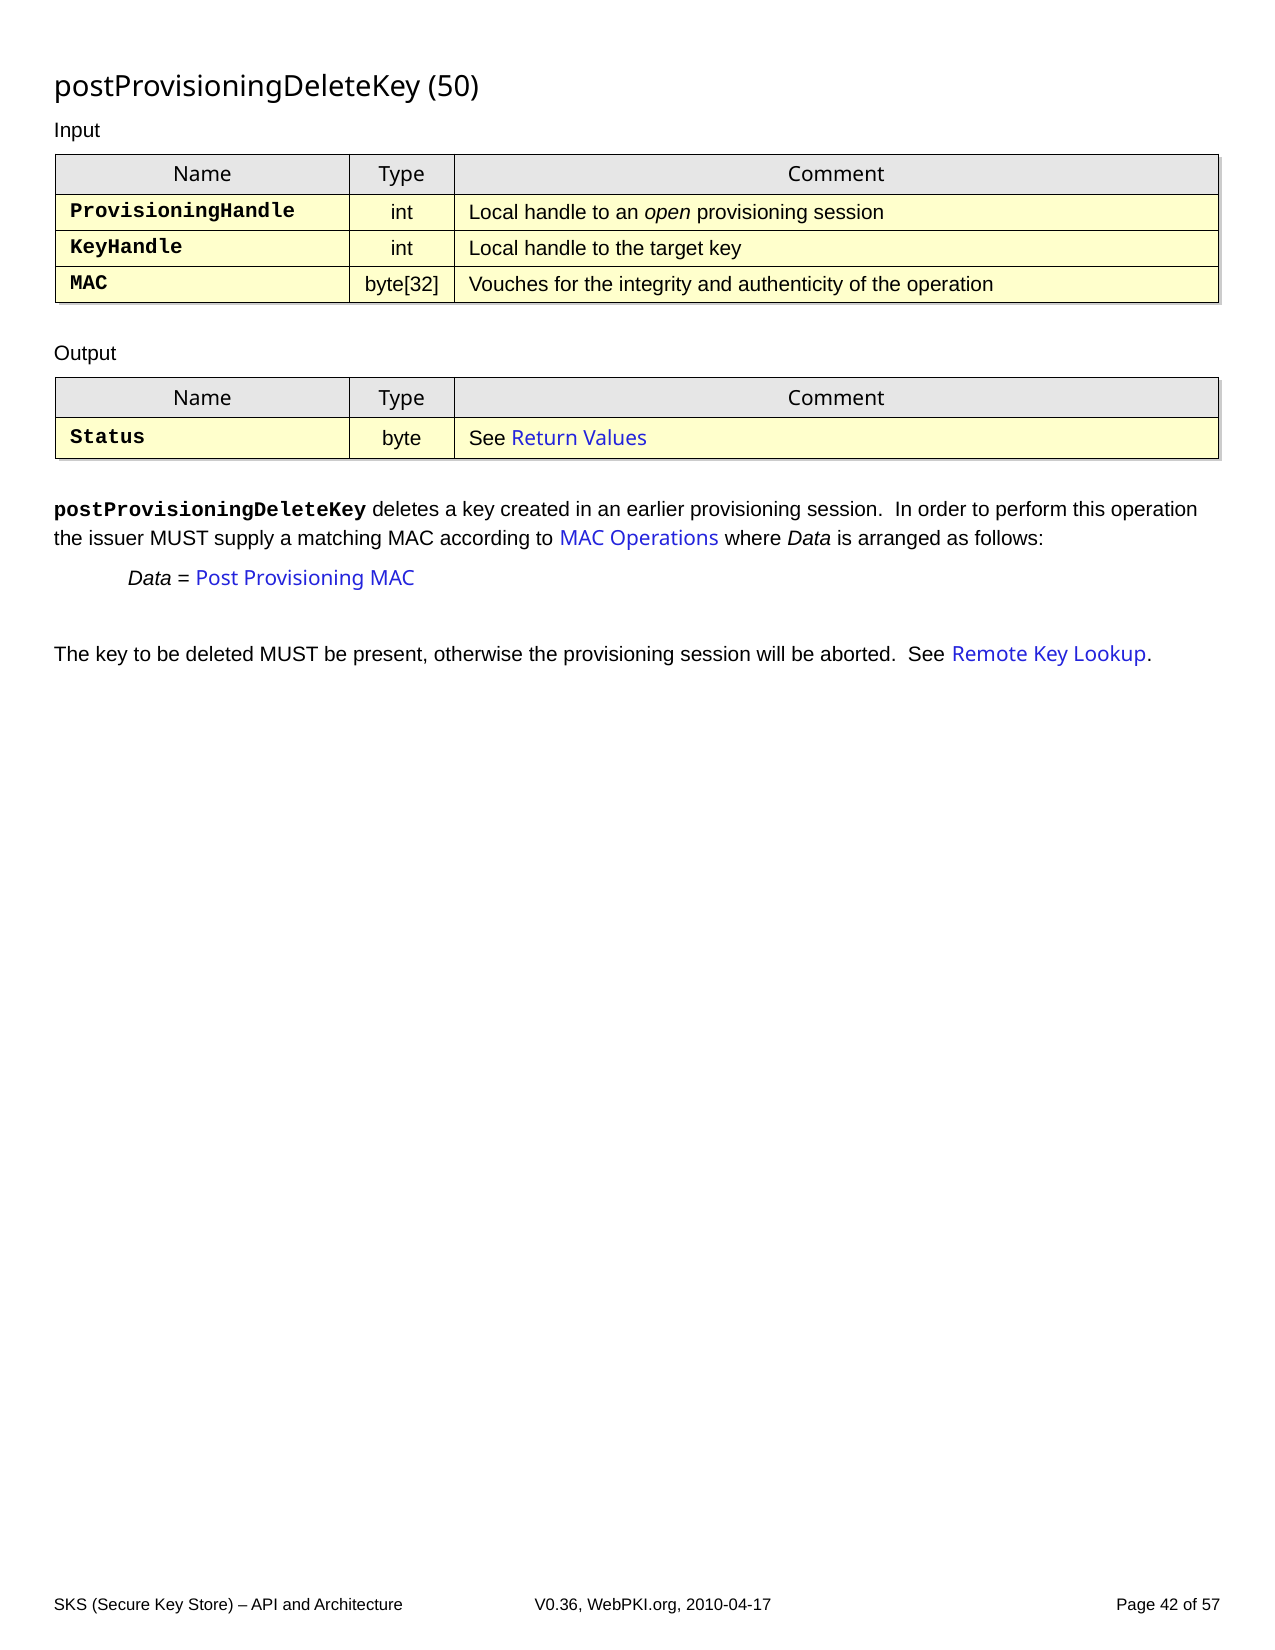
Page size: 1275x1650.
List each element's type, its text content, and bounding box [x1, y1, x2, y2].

table_cell Status [56, 418, 349, 458]
table_header Name [56, 378, 349, 417]
table_cell ProvisioningHandle [56, 195, 349, 230]
table_cell MAC [56, 267, 349, 302]
table_cell Local handle to the target key [455, 231, 1218, 266]
text postProvisioningDeleteKey deletes a key created in an earlier provisioning session. In order to perform this operation the issuer MUST supply a matching MAC according to MAC Operations where Data is arranged as follows: [54, 497, 1221, 551]
text Data = Post Provisioning MAC [54, 563, 1221, 592]
table_cell byte [350, 418, 454, 458]
table_header Name [56, 155, 349, 194]
table_cell KeyHandle [56, 231, 349, 266]
table_cell Local handle to an open provisioning session [455, 195, 1218, 230]
table_cell See Return Values [455, 418, 1218, 458]
text The key to be deleted MUST be present, otherwise the provisioning session will be aborted. See Remote Key Lookup. [54, 639, 1221, 667]
table_cell Vouches for the integrity and authenticity of the operation [455, 267, 1218, 302]
table_cell int [350, 231, 454, 266]
table_header Comment [455, 155, 1218, 194]
table_cell int [350, 195, 454, 230]
subtitle postProvisioningDeleteKey (50) [54, 66, 1221, 105]
table_cell byte⁮[32] [350, 267, 454, 302]
table_header Type [350, 155, 454, 194]
text Input [54, 118, 1221, 142]
text Output [54, 341, 1221, 365]
table_header Comment [455, 378, 1218, 417]
table_header Type [350, 378, 454, 417]
